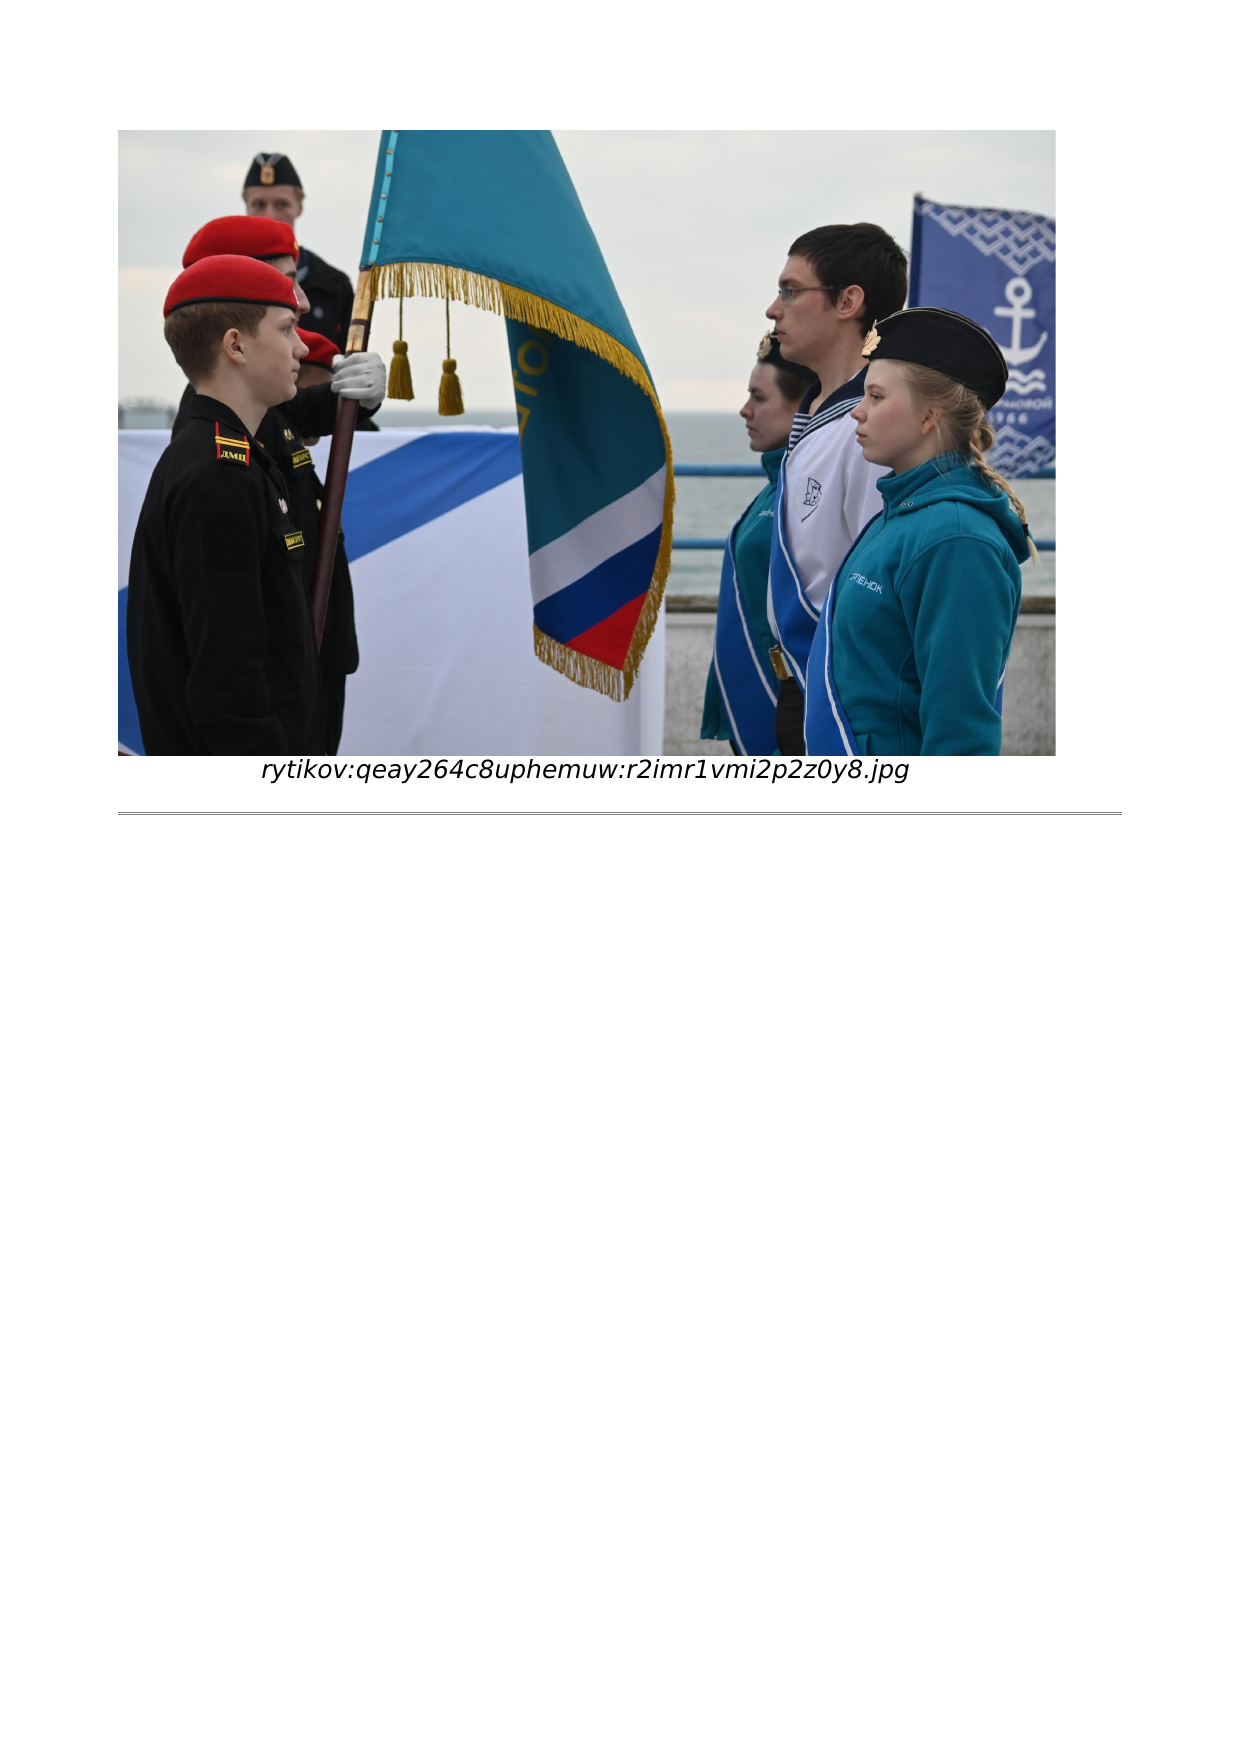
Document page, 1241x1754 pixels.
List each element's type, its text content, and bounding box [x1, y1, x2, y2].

picture [956, 566, 964, 571]
picture [914, 607, 921, 629]
picture [988, 548, 1001, 568]
picture [976, 566, 986, 577]
picture [925, 556, 939, 592]
picture [846, 617, 853, 634]
picture [118, 130, 1056, 756]
picture [995, 614, 1010, 638]
picture [897, 710, 923, 739]
picture [902, 651, 917, 672]
picture [930, 625, 940, 646]
picture [945, 526, 967, 540]
picture [907, 676, 925, 692]
picture [972, 661, 984, 697]
picture [1002, 569, 1014, 595]
text rytikov:qeay264c8uphemuw:r2imr1vmi2p2z0y8.jpg [118, 756, 1056, 785]
picture [1009, 610, 1013, 626]
